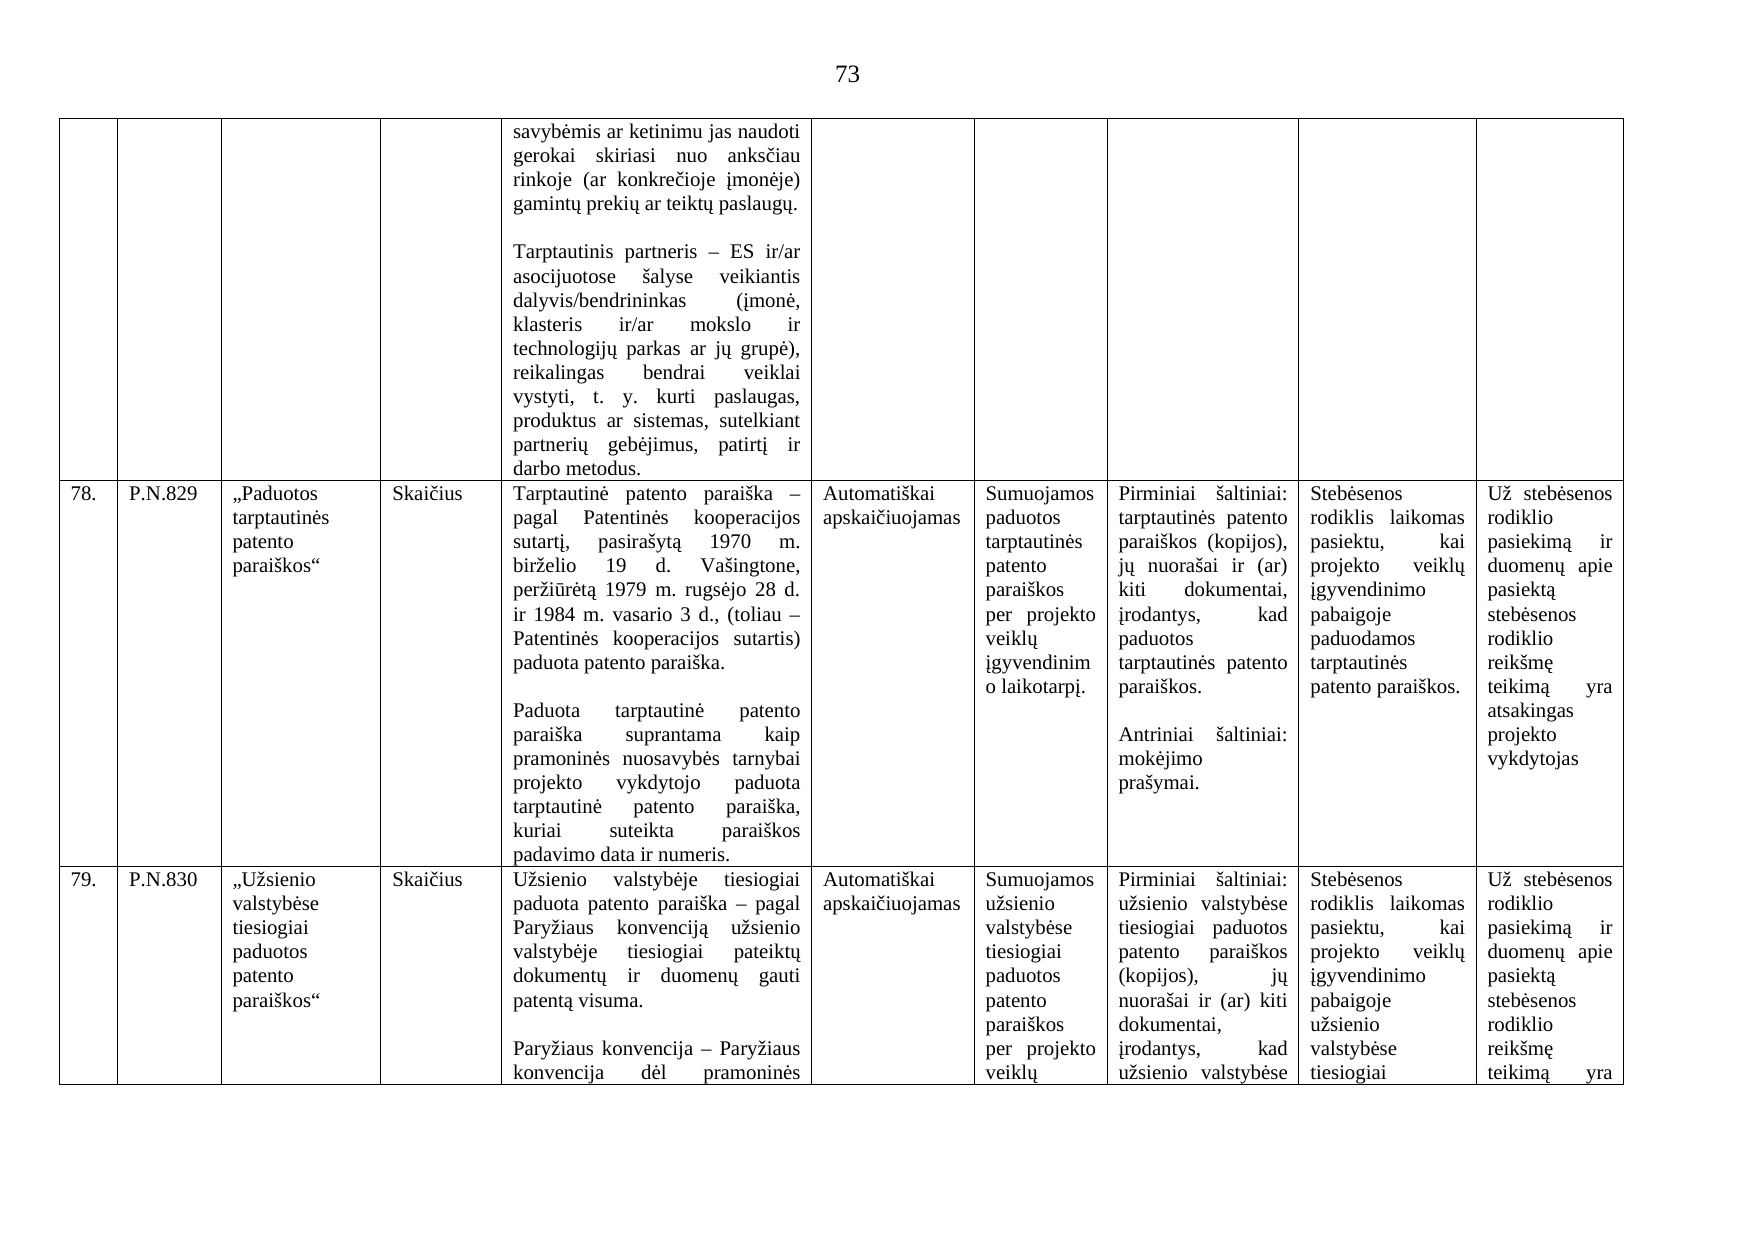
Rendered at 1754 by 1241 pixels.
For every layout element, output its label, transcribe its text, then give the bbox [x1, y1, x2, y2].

table_cell „Užsienio valstybėse tiesiogiai paduotos patento paraiškos“ [222, 867, 380, 1084]
table_cell Skaičius [381, 867, 501, 1084]
table_cell [60, 119, 117, 480]
table_cell Tarptautinė patento paraiška – pagal Patentinės kooperacijos sutartį, pasirašytą 1970 m. birželio 19 d. Vašingtone, peržiūrėtą 1979 m. rugsėjo 28 d. ir 1984 m. vasario 3 d., (toliau – Patentinės kooperacijos sutartis) paduota patento paraiška. Paduota tarptautinė patento paraiška suprantama kaip pramoninės nuosavybės tarnybai projekto vykdytojo paduota tarptautinė patento paraiška, kuriai suteikta paraiškos padavimo data ir numeris. [502, 481, 811, 866]
table_cell 78. [60, 481, 117, 866]
table_cell Pirminiai šaltiniai: tarptautinės patento paraiškos (kopijos), jų nuorašai ir (ar) kiti dokumentai, įrodantys, kad paduotos tarptautinės patento paraiškos. Antriniai šaltiniai: mokėjimo prašymai. [1108, 481, 1298, 866]
table_cell savybėmis ar ketinimu jas naudoti gerokai skiriasi nuo anksčiau rinkoje (ar konkrečioje įmonėje) gamintų prekių ar teiktų paslaugų. Tarptautinis partneris – ES ir/ar asocijuotose šalyse veikiantis dalyvis/bendrininkas (įmonė, klasteris ir/ar mokslo ir technologijų parkas ar jų grupė), reikalingas bendrai veiklai vystyti, t. y. kurti paslaugas, produktus ar sistemas, sutelkiant partnerių gebėjimus, patirtį ir darbo metodus. [502, 119, 811, 480]
table_cell Automatiškai apskaičiuojamas [812, 481, 974, 866]
table_cell Už stebėsenos rodiklio pasiekimą ir duomenų apie pasiektą stebėsenos rodiklio reikšmę teikimą yra atsakingas projekto vykdytojas [1477, 481, 1623, 866]
table_cell Automatiškai apskaičiuojamas [812, 867, 974, 1084]
table_cell Pirminiai šaltiniai: užsienio valstybėse tiesiogiai paduotos patento paraiškos (kopijos), jų nuorašai ir (ar) kiti dokumentai, įrodantys, kad užsienio valstybėse [1108, 867, 1298, 1084]
table_cell Sumuojamos užsienio valstybėse tiesiogiai paduotos patento paraiškos per projekto veiklų [975, 867, 1107, 1084]
table_cell [1477, 119, 1623, 480]
table_cell Stebėsenos rodiklis laikomas pasiektu, kai projekto veiklų įgyvendinimo pabaigoje užsienio valstybėse tiesiogiai [1299, 867, 1476, 1084]
table_cell [1299, 119, 1476, 480]
table_cell [975, 119, 1107, 480]
table_cell Sumuojamos paduotos tarptautinės patento paraiškos per projekto veiklų įgyvendinimo laikotarpį. [975, 481, 1107, 866]
table_cell Stebėsenos rodiklis laikomas pasiektu, kai projekto veiklų įgyvendinimo pabaigoje paduodamos tarptautinės patento paraiškos. [1299, 481, 1476, 866]
table_cell [222, 119, 380, 480]
table_cell P.N.829 [118, 481, 221, 866]
table_cell Skaičius [381, 481, 501, 866]
table_cell „Paduotos tarptautinės patento paraiškos“ [222, 481, 380, 866]
table_cell Už stebėsenos rodiklio pasiekimą ir duomenų apie pasiektą stebėsenos rodiklio reikšmę teikimą yra [1477, 867, 1623, 1084]
table_cell [812, 119, 974, 480]
table_cell 79. [60, 867, 117, 1084]
table_cell Užsienio valstybėje tiesiogiai paduota patento paraiška – pagal Paryžiaus konvenciją užsienio valstybėje tiesiogiai pateiktų dokumentų ir duomenų gauti patentą visuma. Paryžiaus konvencija – Paryžiaus konvencija dėl pramoninės [502, 867, 811, 1084]
table_cell [381, 119, 501, 480]
table_cell P.N.830 [118, 867, 221, 1084]
table_cell [118, 119, 221, 480]
table_cell [1108, 119, 1298, 480]
